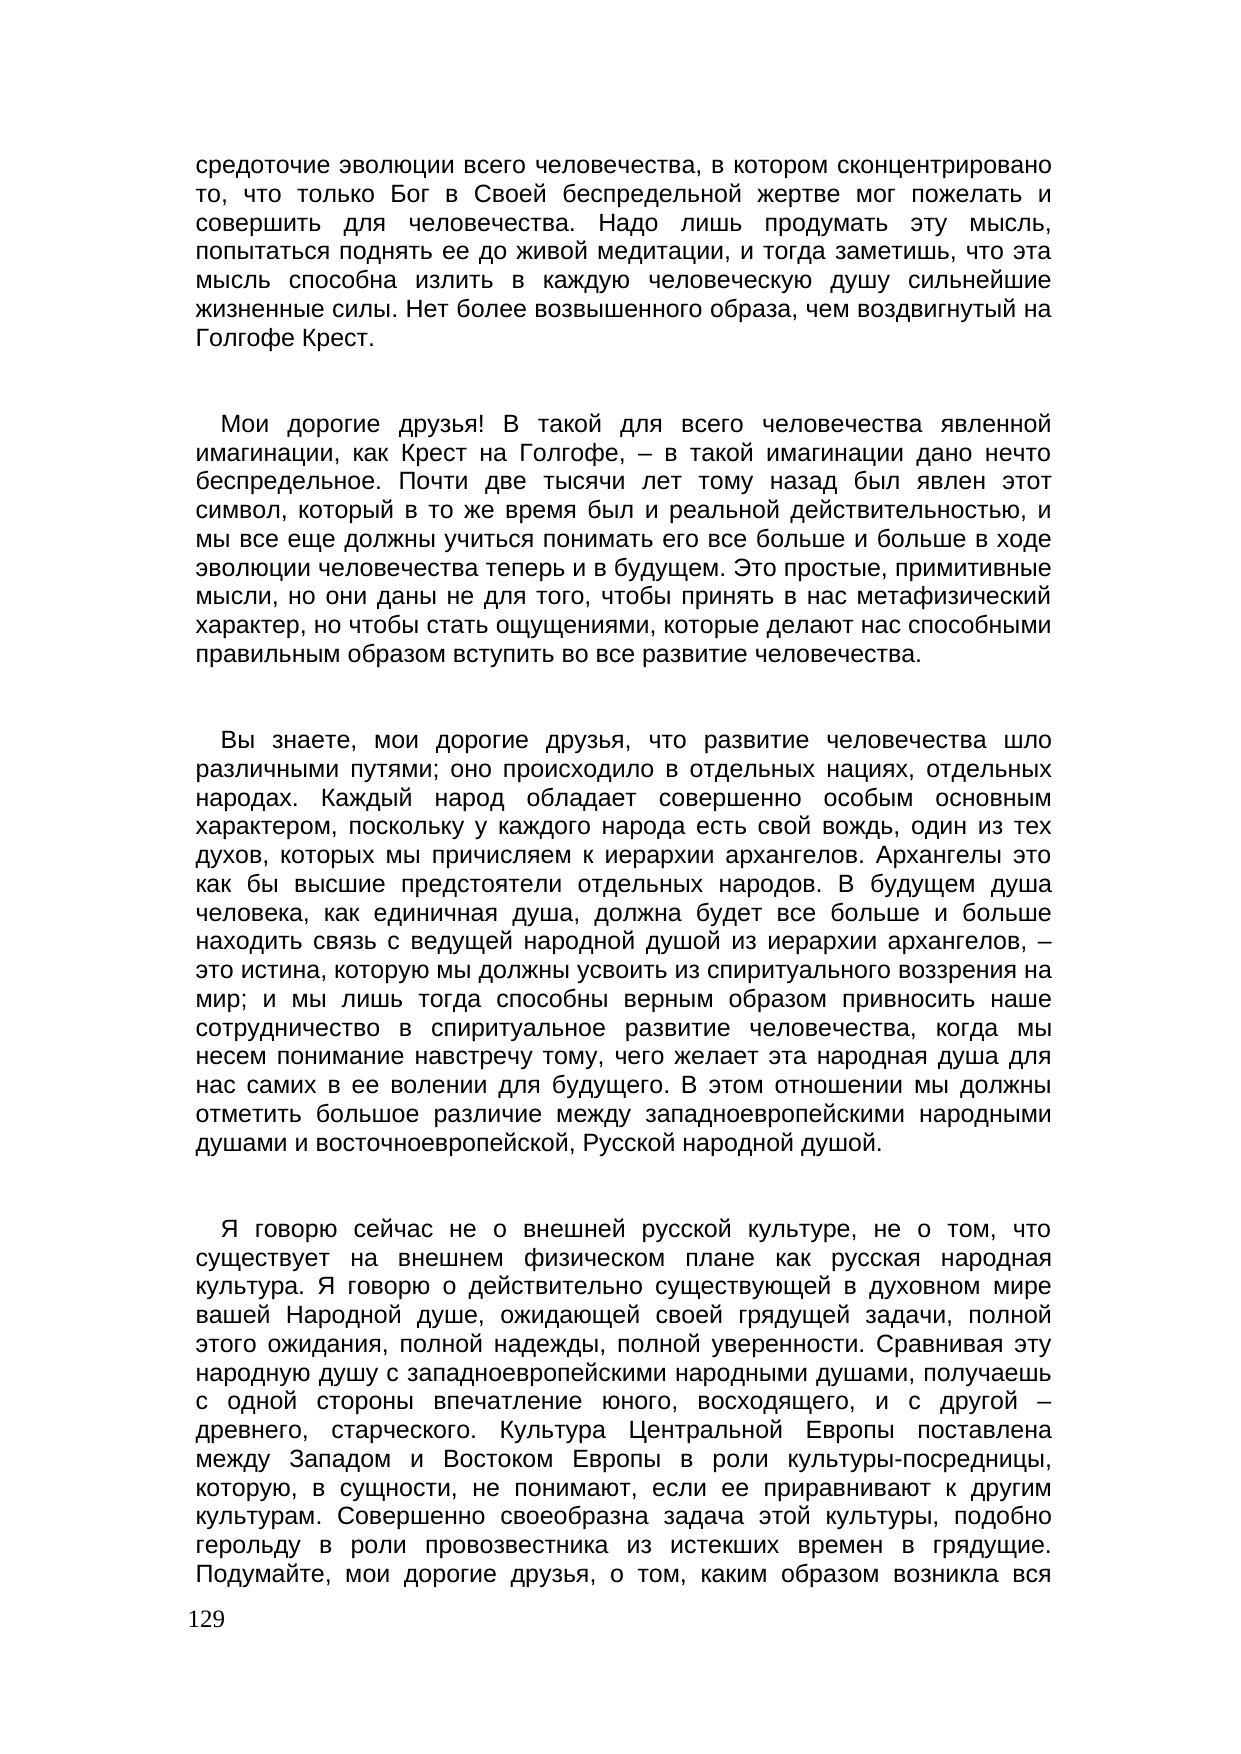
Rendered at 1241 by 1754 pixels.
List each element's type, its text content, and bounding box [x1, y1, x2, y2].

text средоточие эволюции всего человечества, в котором сконцентрировано то, что только Бог в Своей беспредельной жертве мог пожелать и совершить для человечества. Надо лишь продумать эту мысль, попытаться поднять ее до живой медитации, и тогда заметишь, что эта мысль способна излить в каждую человеческую душу сильнейшие жизненные силы. Нет более возвышенного образа, чем воздвигнутый на Голгофе Крест. [195, 150, 1053, 351]
text Вы знаете, мои дорогие друзья, что развитие человечества шло различными путями; оно происходило в отдельных нациях, отдельных народах. Каждый народ обладает совершенно особым основным характером, поскольку у каждого народа есть свой вождь, один из тех духов, которых мы причисляем к иерархии архангелов. Архангелы это как бы высшие предстоятели отдельных народов. В будущем душа человека, как единичная душа, должна будет все больше и больше находить связь с ведущей народной душой из иерархии архангелов, – это истина, которую мы должны усвоить из спиритуального воззрения на мир; и мы лишь тогда способны верным образом привносить наше сотрудничество в спиритуальное развитие человечества, когда мы несем понимание навстречу тому, чего желает эта народная душа для нас самих в ее волении для будущего. В этом отношении мы должны отметить большое различие между западноевропейскими народными душами и восточноевропейской, Русской народной душой. [195, 725, 1053, 1156]
text Я говорю сейчас не о внешней русской культуре, не о том, что существует на внешнем физическом плане как русская народная культура. Я говорю о действительно существующей в духовном мире вашей Народной душе, ожидающей своей грядущей задачи, полной этого ожидания, полной надежды, полной уверенности. Сравнивая эту народную душу с западноевропейскими народными душами, получаешь с одной стороны впечатление юного, восходящего, и с другой – древнего, старческого. Культура Центральной Европы поставлена между Западом и Востоком Европы в роли культуры-посредницы, которую, в сущности, не понимают, если ее приравнивают к другим культурам. Совершенно своеобразна задача этой культуры, подобно герольду в роли провозвестника из истекших времен в грядущие. Подумайте, мои дорогие друзья, о том, каким образом возникла вся [195, 1214, 1053, 1587]
text Мои дорогие друзья! В такой для всего человечества явленной имагинации, как Крест на Голгофе, – в такой имагинации дано нечто беспредельное. Почти две тысячи лет тому назад был явлен этот символ, который в то же время был и реальной действительностью, и мы все еще должны учиться понимать его все больше и больше в ходе эволюции человечества теперь и в будущем. Это простые, примитивные мысли, но они даны не для того, чтобы принять в нас метафизический характер, но чтобы стать ощущениями, которые делают нас способными правильным образом вступить во все развитие человечества. [195, 409, 1053, 667]
